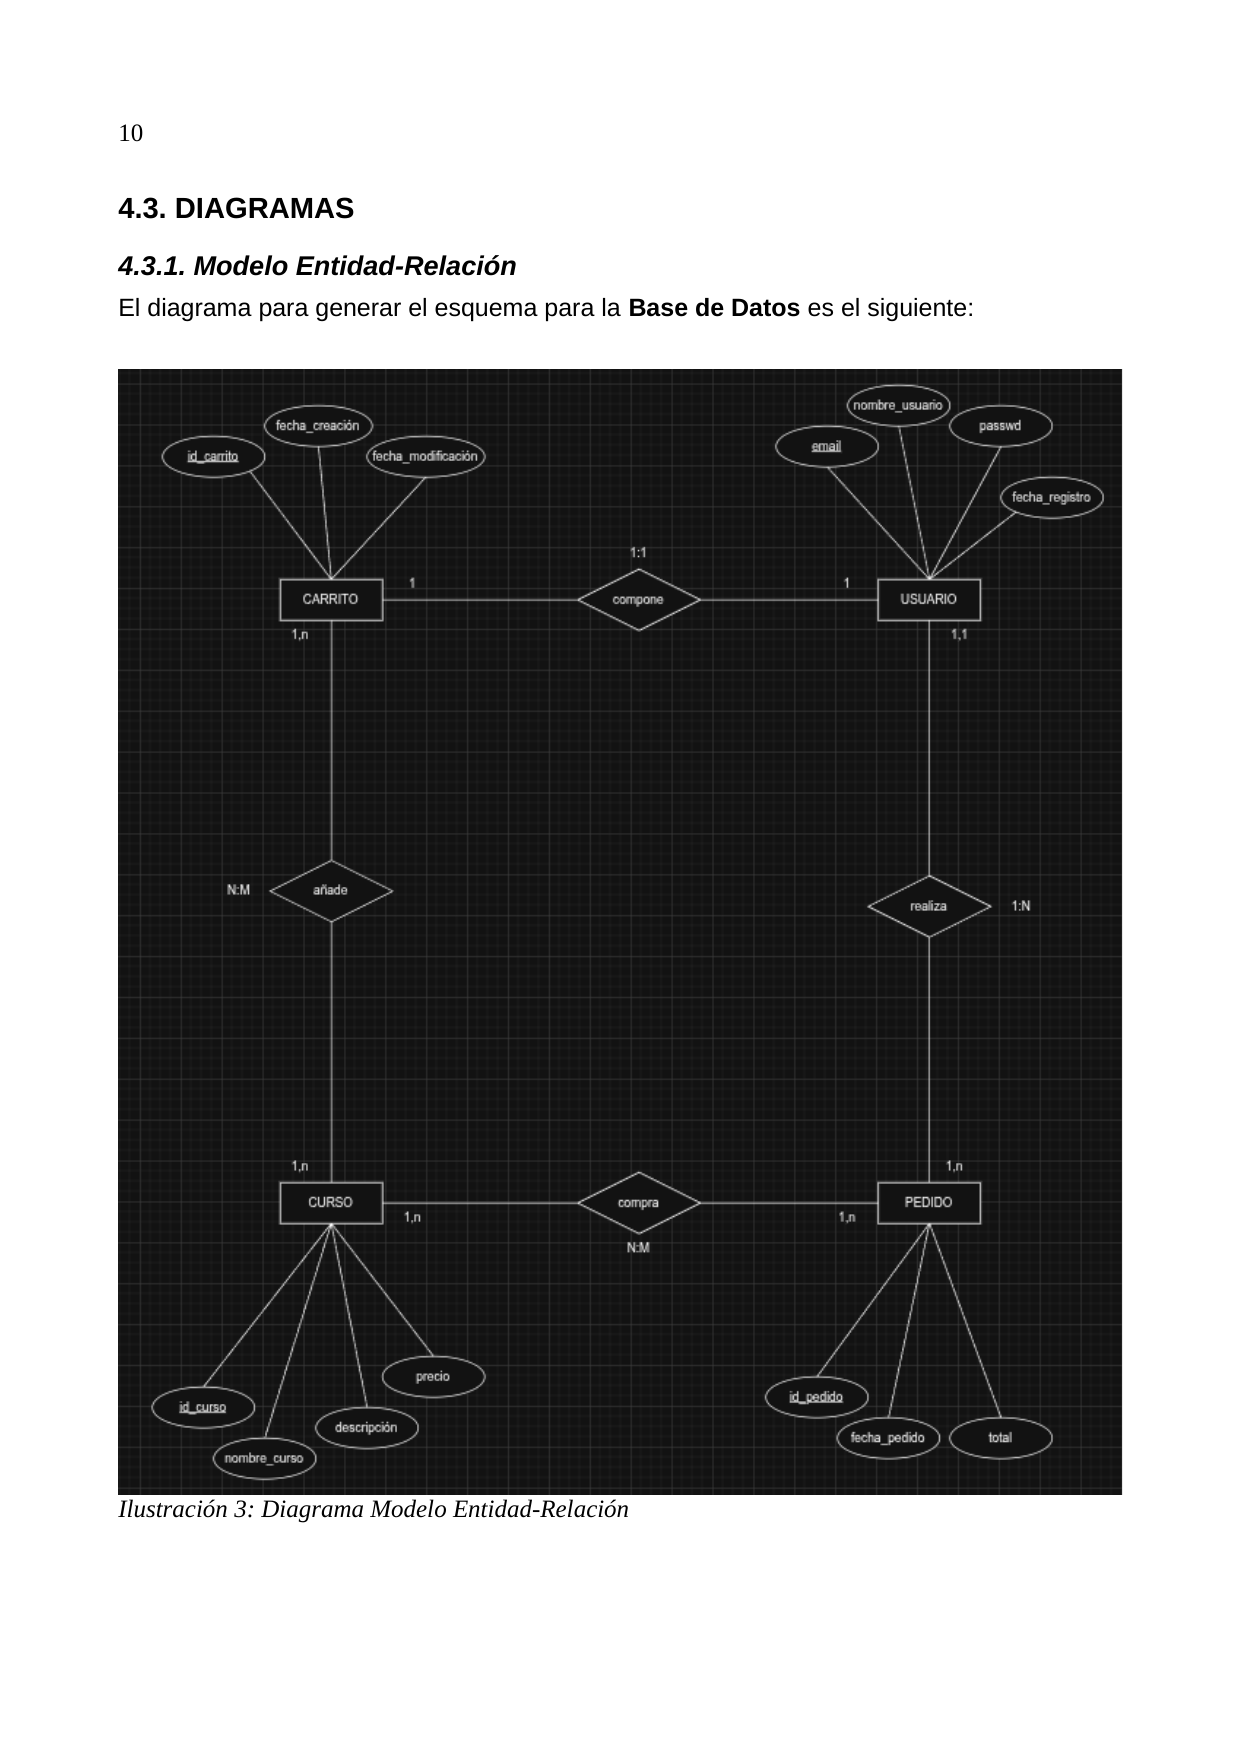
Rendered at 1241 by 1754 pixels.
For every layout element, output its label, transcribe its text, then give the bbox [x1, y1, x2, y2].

subtitle 4.3.1. Modelo Entidad-Relación [118, 249, 1122, 281]
text El diagrama para generar el esquema para la Base de Datos es el siguiente: [118, 293, 1122, 322]
subtitle 4.3. DIAGRAMAS [118, 191, 1122, 224]
text Ilustración 3: Diagrama Modelo Entidad-Relación [118, 1495, 1122, 1523]
picture [118, 369, 1123, 1495]
